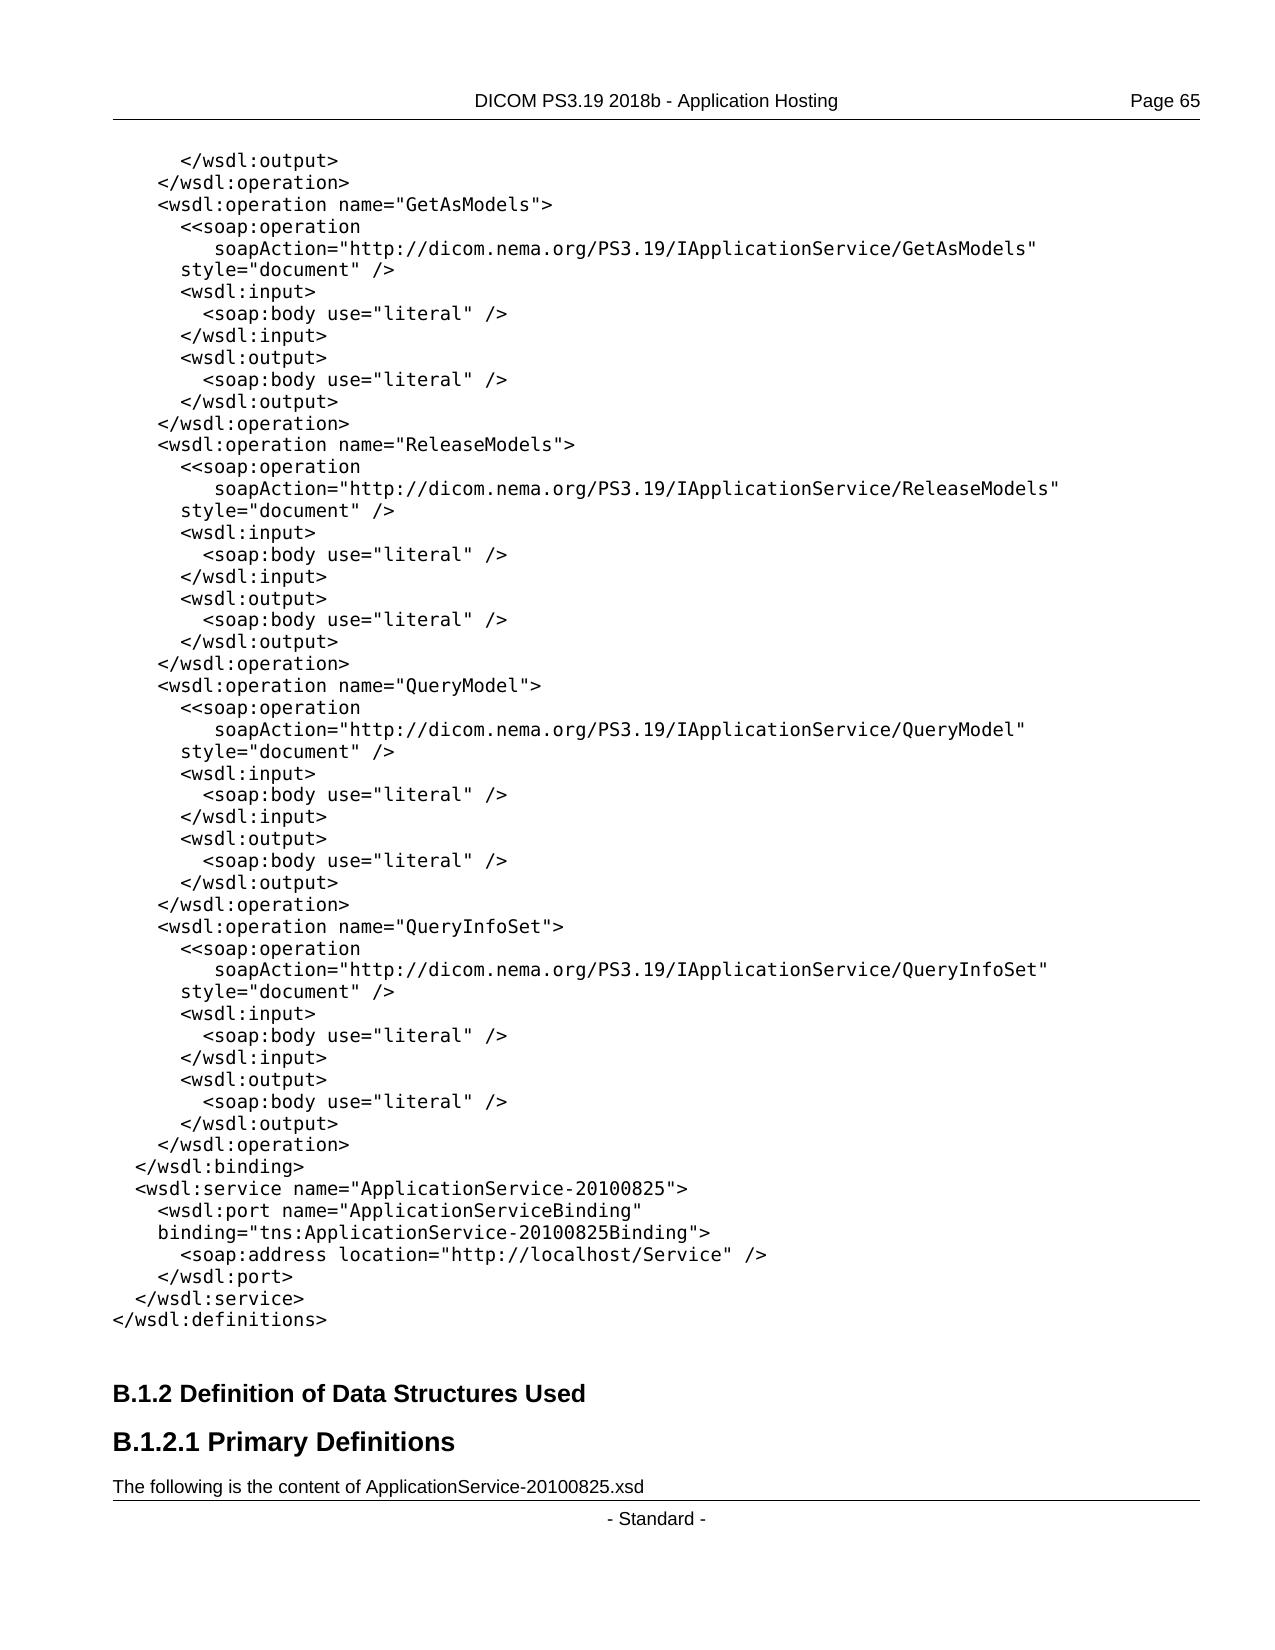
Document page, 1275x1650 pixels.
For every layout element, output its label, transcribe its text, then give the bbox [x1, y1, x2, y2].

text B.1.2.1 Primary Definitions [112, 1426, 1200, 1457]
text B.1.2 Definition of Data Structures Used [112, 1379, 1200, 1407]
text </wsdl:output> </wsdl:operation> <wsdl:operation name="GetAsModels"> <<soap:operation soapAction="http://dicom.nema.org/PS3.19/IApplicationService/GetAsModels" style="document" /> <wsdl:input> <soap:body use="literal" /> </wsdl:input> <wsdl:output> <soap:body use="literal" /> </wsdl:output> </wsdl:operation> <wsdl:operation name="ReleaseModels"> <<soap:operation soapAction="http://dicom.nema.org/PS3.19/IApplicationService/ReleaseModels" style="document" /> <wsdl:input> <soap:body use="literal" /> </wsdl:input> <wsdl:output> <soap:body use="literal" /> </wsdl:output> </wsdl:operation> <wsdl:operation name="QueryModel"> <<soap:operation soapAction="http://dicom.nema.org/PS3.19/IApplicationService/QueryModel" style="document" /> <wsdl:input> <soap:body use="literal" /> </wsdl:input> <wsdl:output> <soap:body use="literal" /> </wsdl:output> </wsdl:operation> <wsdl:operation name="QueryInfoSet"> <<soap:operation soapAction="http://dicom.nema.org/PS3.19/IApplicationService/QueryInfoSet" style="document" /> <wsdl:input> <soap:body use="literal" /> </wsdl:input> <wsdl:output> <soap:body use="literal" /> </wsdl:output> </wsdl:operation> </wsdl:binding> <wsdl:service name="ApplicationService-20100825"> <wsdl:port name="ApplicationServiceBinding" binding="tns:ApplicationService-20100825Binding"> <soap:address location="http://localhost/Service" /> </wsdl:port> </wsdl:service> </wsdl:definitions> [112, 150, 1200, 1360]
text The following is the content of ApplicationService-20100825.xsd [112, 1476, 1200, 1498]
